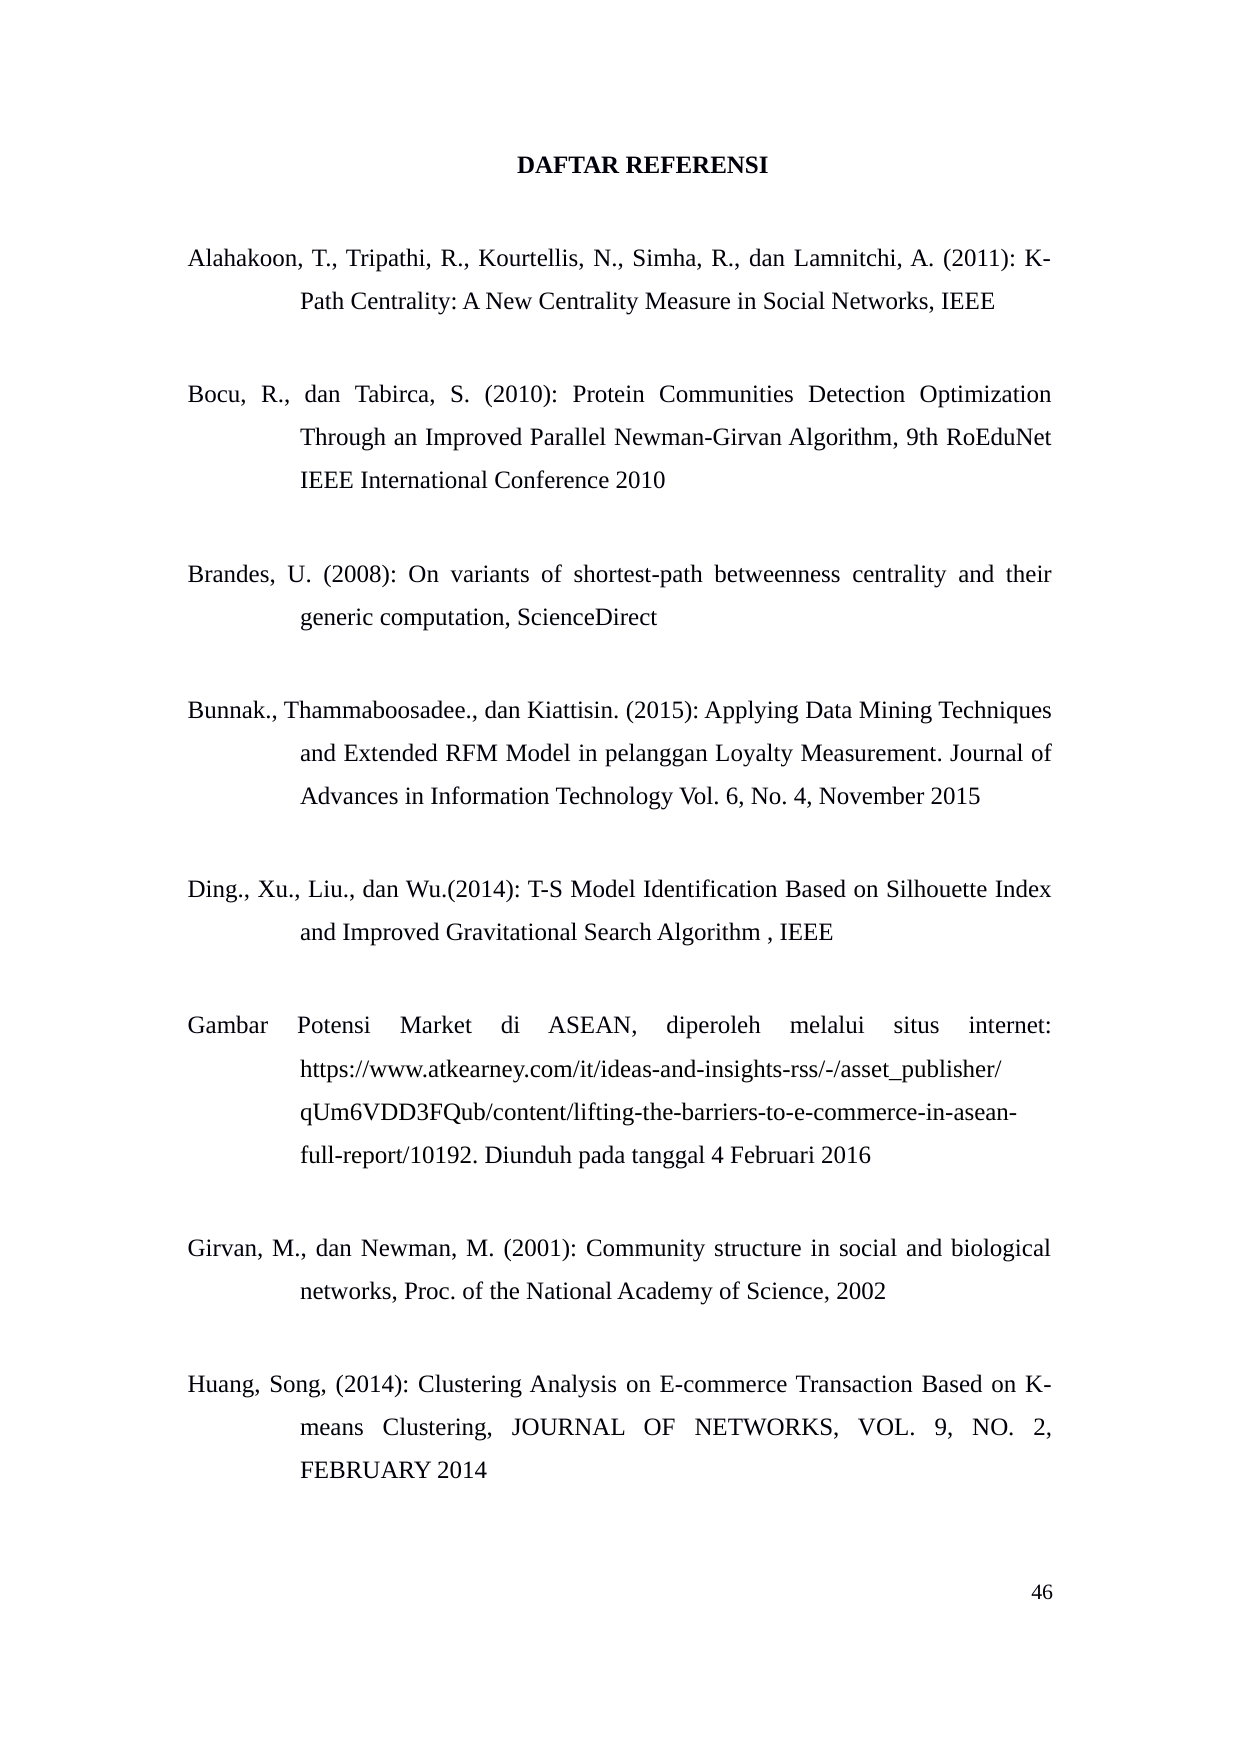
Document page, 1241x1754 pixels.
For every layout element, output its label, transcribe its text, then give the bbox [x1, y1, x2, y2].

text Alahakoon, T., Tripathi, R., Kourtellis, N., Simha, R., dan Lamnitchi, A. (2011): K-Path Centrality: A New Centrality Measure in Social Networks, IEEE [187, 243, 1053, 315]
text Huang, Song, (2014): Clustering Analysis on E-commerce Transaction Based on K-means Clustering, JOURNAL OF NETWORKS, VOL. 9, NO. 2, FEBRUARY 2014 [187, 1369, 1053, 1484]
text Girvan, M., dan Newman, M. (2001): Community structure in social and biological networks, Proc. of the National Academy of Science, 2002 [187, 1233, 1053, 1305]
text Bocu, R., dan Tabirca, S. (2010): Protein Communities Detection Optimization Through an Improved Parallel Newman-Girvan Algorithm, 9th RoEduNet IEEE International Conference 2010 [187, 379, 1053, 494]
subtitle DAFTAR REFERENSI [187, 150, 1053, 179]
text Bunnak., Thammaboosadee., dan Kiattisin. (2015): Applying Data Mining Techniques and Extended RFM Model in pelanggan Loyalty Measurement. Journal of Advances in Information Technology Vol. 6, No. 4, November 2015 [187, 695, 1053, 810]
text Ding., Xu., Liu., dan Wu.(2014): T-S Model Identification Based on Silhouette Index and Improved Gravitational Search Algorithm , IEEE [187, 874, 1053, 946]
text Gambar Potensi Market di ASEAN, diperoleh melalui situs internet: https://www.atkearney.com/it/ideas-and-insights-rss/-/asset_publisher/qUm6VDD3FQub/content/lifting-the-barriers-to-e-commerce-in-asean-full-report/10192. Diunduh pada tanggal 4 Februari 2016 [187, 1011, 1053, 1169]
text Brandes, U. (2008): On variants of shortest-path betweenness centrality and their generic computation, ScienceDirect [187, 559, 1053, 631]
